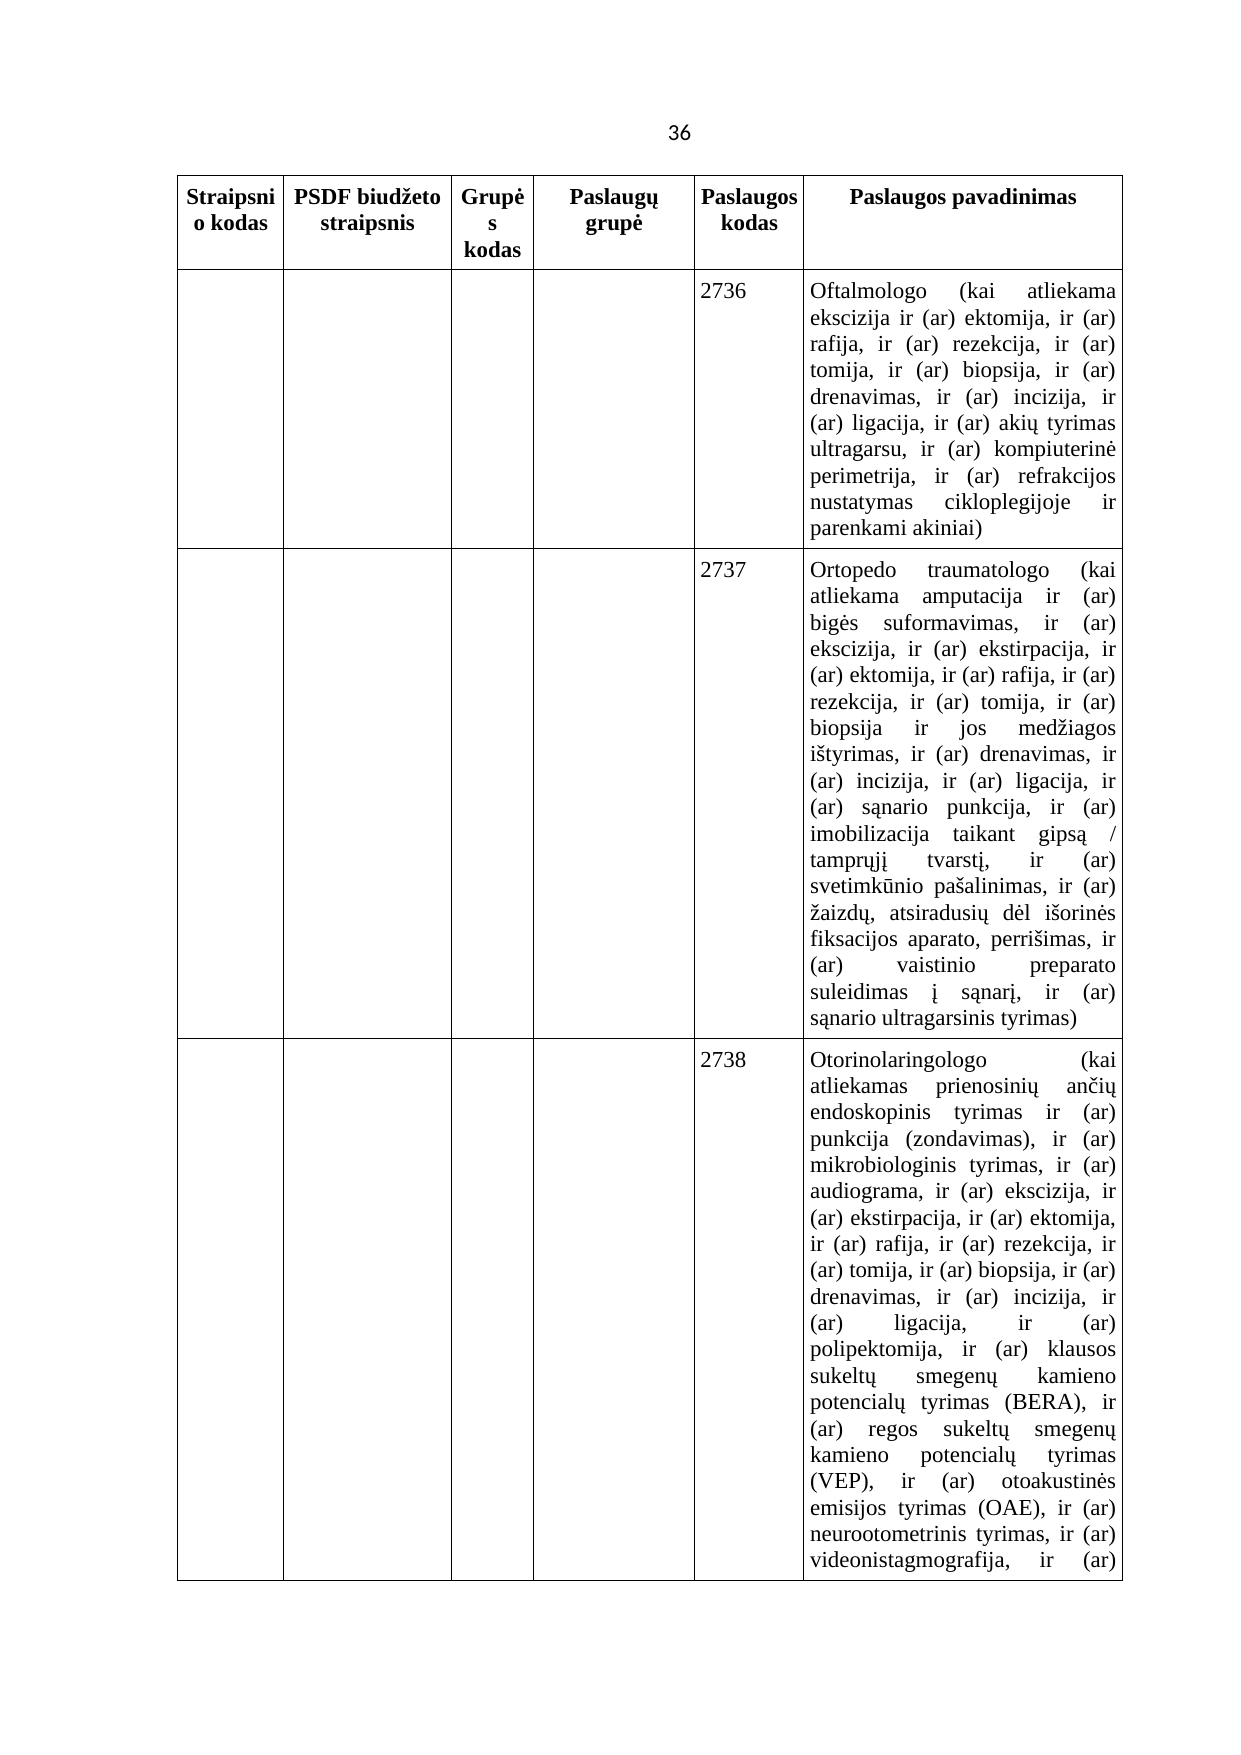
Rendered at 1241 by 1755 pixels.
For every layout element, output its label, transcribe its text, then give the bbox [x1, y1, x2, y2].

table_header Straipsnio kodas [178, 176, 283, 269]
table_header PSDF biudžeto straipsnis [284, 176, 451, 269]
table_cell [178, 1039, 283, 1580]
table_cell [452, 1039, 533, 1580]
table_header Paslaugų grupė [534, 176, 694, 269]
table_cell [534, 1039, 694, 1580]
table_cell 2737 [695, 549, 803, 1037]
table_header Grupės kodas [452, 176, 533, 269]
table_header Paslaugos pavadinimas [804, 176, 1122, 269]
table_cell [534, 549, 694, 1037]
table_header Paslaugos kodas [695, 176, 803, 269]
table_cell Oftalmologo (kai atliekama ekscizija ir (ar) ektomija, ir (ar) rafija, ir (ar) rezekcija, ir (ar) tomija, ir (ar) biopsija, ir (ar) drenavimas, ir (ar) incizija, ir (ar) ligacija, ir (ar) akių tyrimas ultragarsu, ir (ar) kompiuterinė perimetrija, ir (ar) refrakcijos nustatymas cikloplegijoje ir parenkami akiniai) [804, 270, 1122, 548]
table_cell [284, 270, 451, 548]
table_cell [452, 549, 533, 1037]
table_cell [178, 270, 283, 548]
table_cell [178, 549, 283, 1037]
table_cell 2736 [695, 270, 803, 548]
table_cell [284, 1039, 451, 1580]
table_cell [284, 549, 451, 1037]
table_cell 2738 [695, 1039, 803, 1580]
table_cell [452, 270, 533, 548]
table_cell [534, 270, 694, 548]
table_cell Otorinolaringologo (kai atliekamas prienosinių ančių endoskopinis tyrimas ir (ar) punkcija (zondavimas), ir (ar) mikrobiologinis tyrimas, ir (ar) audiograma, ir (ar) ekscizija, ir (ar) ekstirpacija, ir (ar) ektomija, ir (ar) rafija, ir (ar) rezekcija, ir (ar) tomija, ir (ar) biopsija, ir (ar) drenavimas, ir (ar) incizija, ir (ar) ligacija, ir (ar) polipektomija, ir (ar) klausos sukeltų smegenų kamieno potencialų tyrimas (BERA), ir (ar) regos sukeltų smegenų kamieno potencialų tyrimas (VEP), ir (ar) otoakustinės emisijos tyrimas (OAE), ir (ar) neurootometrinis tyrimas, ir (ar) videonistagmografija, ir (ar) [804, 1039, 1122, 1580]
table_cell Ortopedo traumatologo (kai atliekama amputacija ir (ar) bigės suformavimas, ir (ar) ekscizija, ir (ar) ekstirpacija, ir (ar) ektomija, ir (ar) rafija, ir (ar) rezekcija, ir (ar) tomija, ir (ar) biopsija ir jos medžiagos ištyrimas, ir (ar) drenavimas, ir (ar) incizija, ir (ar) ligacija, ir (ar) sąnario punkcija, ir (ar) imobilizacija taikant gipsą / tamprųjį tvarstį, ir (ar) svetimkūnio pašalinimas, ir (ar) žaizdų, atsiradusių dėl išorinės fiksacijos aparato, perrišimas, ir (ar) vaistinio preparato suleidimas į sąnarį, ir (ar) sąnario ultragarsinis tyrimas) [804, 549, 1122, 1037]
